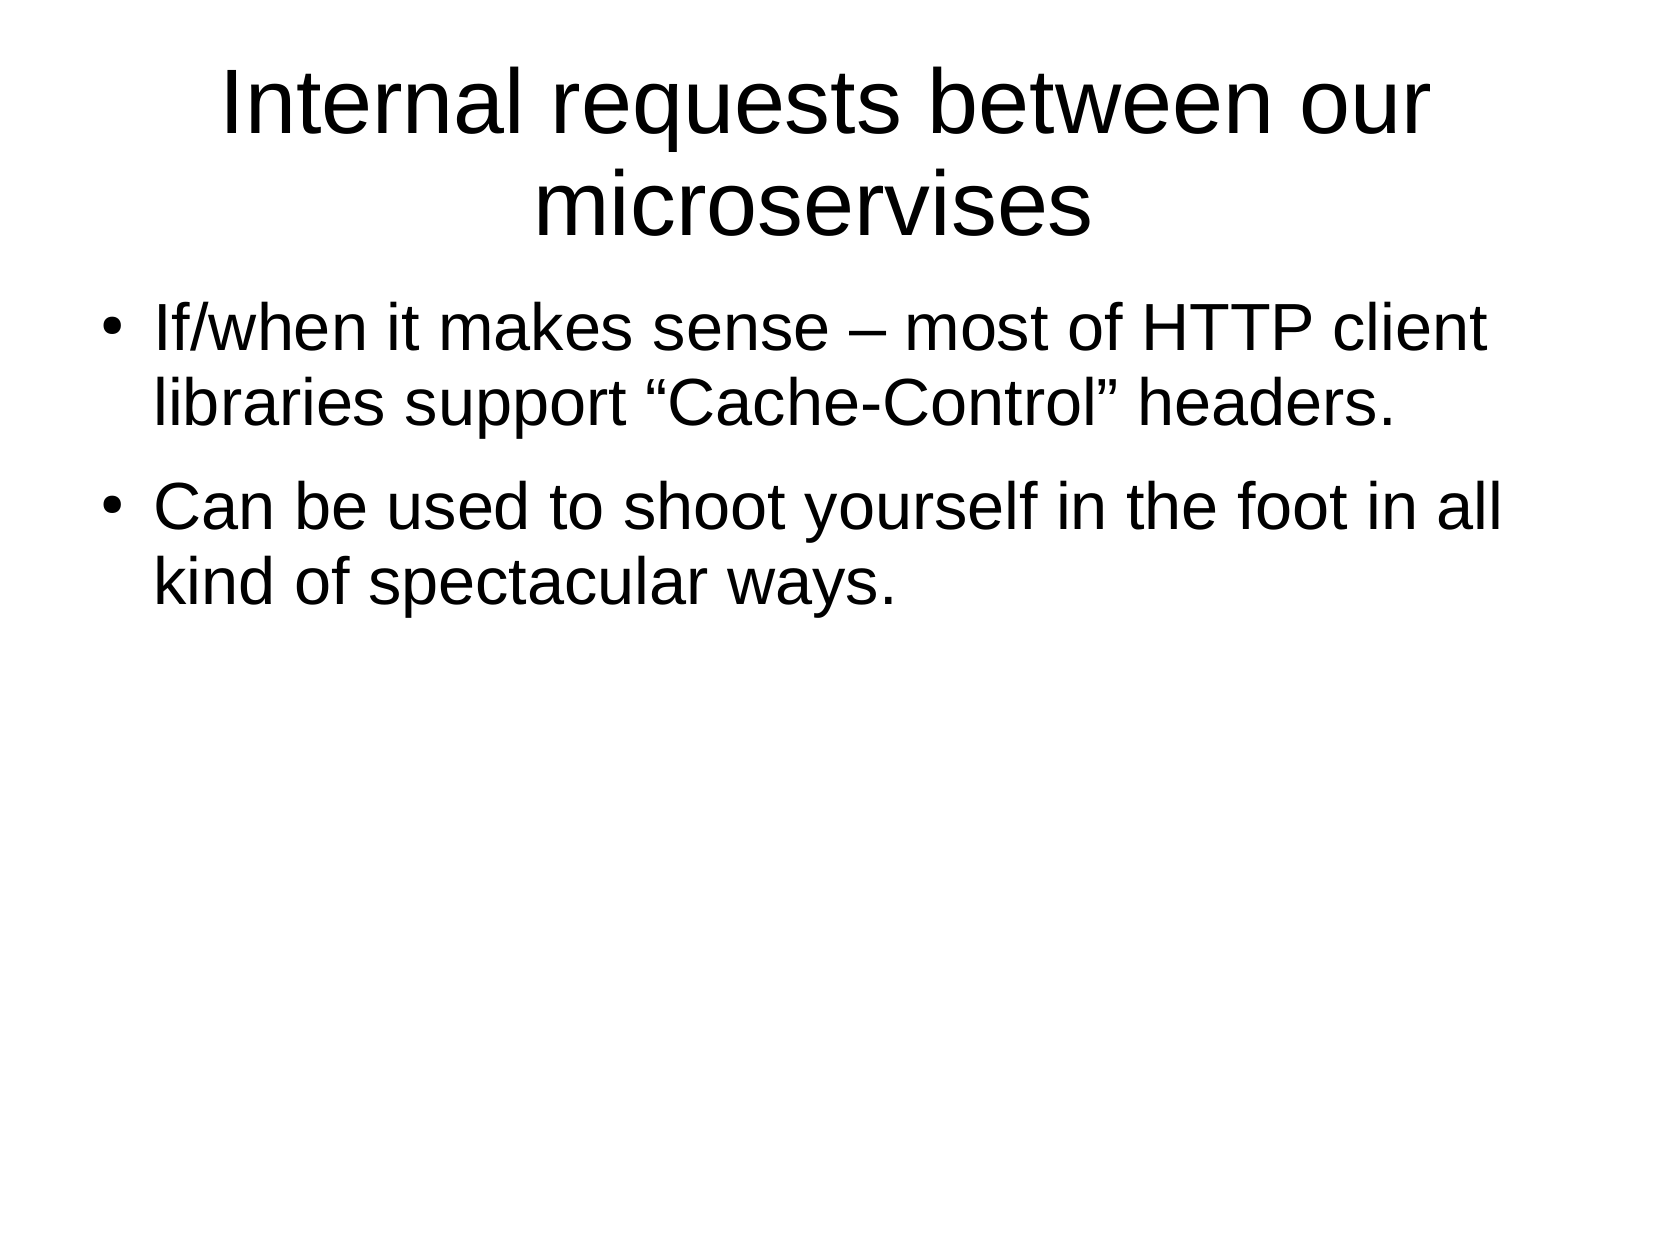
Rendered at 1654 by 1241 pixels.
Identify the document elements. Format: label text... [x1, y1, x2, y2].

title Internal requests between our microservises [82, 49, 1571, 257]
list If/when it makes sense – most of HTTP client libraries support “Cache-Control” headers. Can be used to shoot yourself in the foot in all kind of spectacular ways. [82, 290, 1538, 1010]
